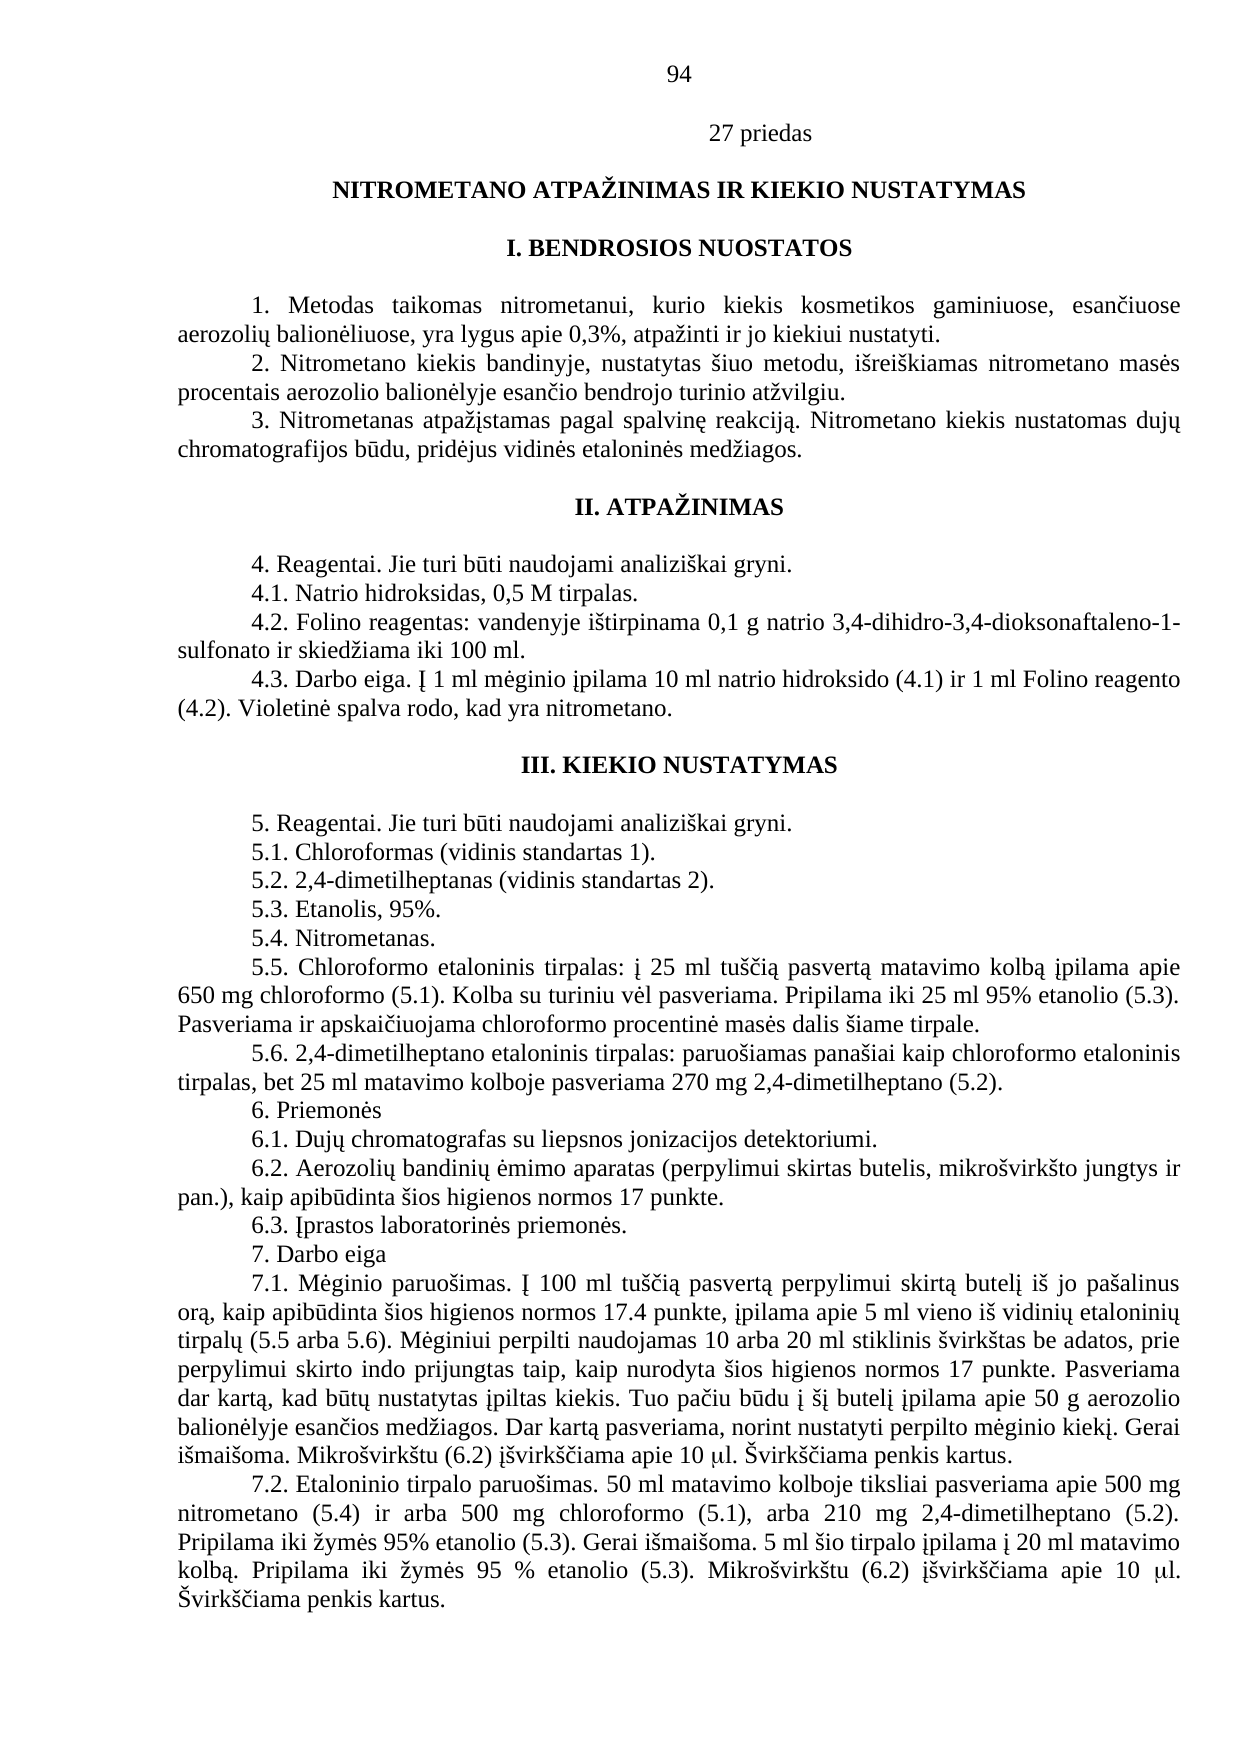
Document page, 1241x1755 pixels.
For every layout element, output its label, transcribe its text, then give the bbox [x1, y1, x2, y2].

text 4. Reagentai. Jie turi būti naudojami analiziškai gryni. [177, 549, 1181, 578]
text 5.1. Chloroformas (vidinis standartas 1). [177, 837, 1181, 866]
text 27 priedas [177, 118, 1181, 147]
text 4.3. Darbo eiga. Į 1 ml mėginio įpilama 10 ml natrio hidroksido (4.1) ir 1 ml Folino reagento (4.2). Violetinė spalva rodo, kad yra nitrometano. [177, 664, 1181, 722]
text 5.6. 2,4-dimetilheptano etaloninis tirpalas: paruošiamas panašiai kaip chloroformo etaloninis tirpalas, bet 25 ml matavimo kolboje pasveriama 270 mg 2,4-dimetilheptano (5.2). [177, 1038, 1181, 1096]
text 3. Nitrometanas atpažįstamas pagal spalvinę reakciją. Nitrometano kiekis nustatomas dujų chromatografijos būdu, pridėjus vidinės etaloninės medžiagos. [177, 406, 1181, 463]
text 7. Darbo eiga [177, 1239, 1181, 1268]
text III. KIEKIO NUSTATYMAS [177, 751, 1181, 779]
text 7.2. Etaloninio tirpalo paruošimas. 50 ml matavimo kolboje tiksliai pasveriama apie 500 mg nitrometano (5.4) ir arba 500 mg chloroformo (5.1), arba 210 mg 2,4-dimetilheptano (5.2). Pripilama iki žymės 95% etanolio (5.3). Gerai išmaišoma. 5 ml šio tirpalo įpilama į 20 ml matavimo kolbą. Pripilama iki žymės 95 % etanolio (5.3). Mikrošvirkštu (6.2) įšvirkščiama apie 10 l. Švirkščiama penkis kartus. [177, 1469, 1181, 1613]
text 5. Reagentai. Jie turi būti naudojami analiziškai gryni. [177, 808, 1181, 837]
text 4.1. Natrio hidroksidas, 0,5 M tirpalas. [177, 578, 1181, 607]
text 2. Nitrometano kiekis bandinyje, nustatytas šiuo metodu, išreiškiamas nitrometano masės procentais aerozolio balionėlyje esančio bendrojo turinio atžvilgiu. [177, 348, 1181, 406]
text I. BENDROSIOS NUOSTATOS [177, 233, 1181, 262]
text 5.2. 2,4-dimetilheptanas (vidinis standartas 2). [177, 866, 1181, 894]
text 1. Metodas taikomas nitrometanui, kurio kiekis kosmetikos gaminiuose, esančiuose aerozolių balionėliuose, yra lygus apie 0,3%, atpažinti ir jo kiekiui nustatyti. [177, 291, 1181, 348]
text 5.3. Etanolis, 95%. [177, 894, 1181, 923]
text 6. Priemonės [177, 1096, 1181, 1124]
text 5.4. Nitrometanas. [177, 923, 1181, 952]
text 4.2. Folino reagentas: vandenyje ištirpinama 0,1 g natrio 3,4-dihidro-3,4-dioksonaftaleno-1-sulfonato ir skiedžiama iki 100 ml. [177, 607, 1181, 664]
text 5.5. Chloroformo etaloninis tirpalas: į 25 ml tuščią pasvertą matavimo kolbą įpilama apie 650 mg chloroformo (5.1). Kolba su turiniu vėl pasveriama. Pripilama iki 25 ml 95% etanolio (5.3). Pasveriama ir apskaičiuojama chloroformo procentinė masės dalis šiame tirpale. [177, 952, 1181, 1038]
text II. ATPAŽINIMAS [177, 492, 1181, 521]
text 6.2. Aerozolių bandinių ėmimo aparatas (perpylimui skirtas butelis, mikrošvirkšto jungtys ir pan.), kaip apibūdinta šios higienos normos 17 punkte. [177, 1153, 1181, 1211]
text 6.3. Įprastos laboratorinės priemonės. [177, 1211, 1181, 1239]
text 6.1. Dujų chromatografas su liepsnos jonizacijos detektoriumi. [177, 1124, 1181, 1153]
text 7.1. Mėginio paruošimas. Į 100 ml tuščią pasvertą perpylimui skirtą butelį iš jo pašalinus orą, kaip apibūdinta šios higienos normos 17.4 punkte, įpilama apie 5 ml vieno iš vidinių etaloninių tirpalų (5.5 arba 5.6). Mėginiui perpilti naudojamas 10 arba 20 ml stiklinis švirkštas be adatos, prie perpylimui skirto indo prijungtas taip, kaip nurodyta šios higienos normos 17 punkte. Pasveriama dar kartą, kad būtų nustatytas įpiltas kiekis. Tuo pačiu būdu į šį butelį įpilama apie 50 g aerozolio balionėlyje esančios medžiagos. Dar kartą pasveriama, norint nustatyti perpilto mėginio kiekį. Gerai išmaišoma. Mikrošvirkštu (6.2) įšvirkščiama apie 10 l. Švirkščiama penkis kartus. [177, 1268, 1181, 1469]
text NITROMETANO ATPAŽINIMAS IR KIEKIO NUSTATYMAS [177, 176, 1181, 204]
